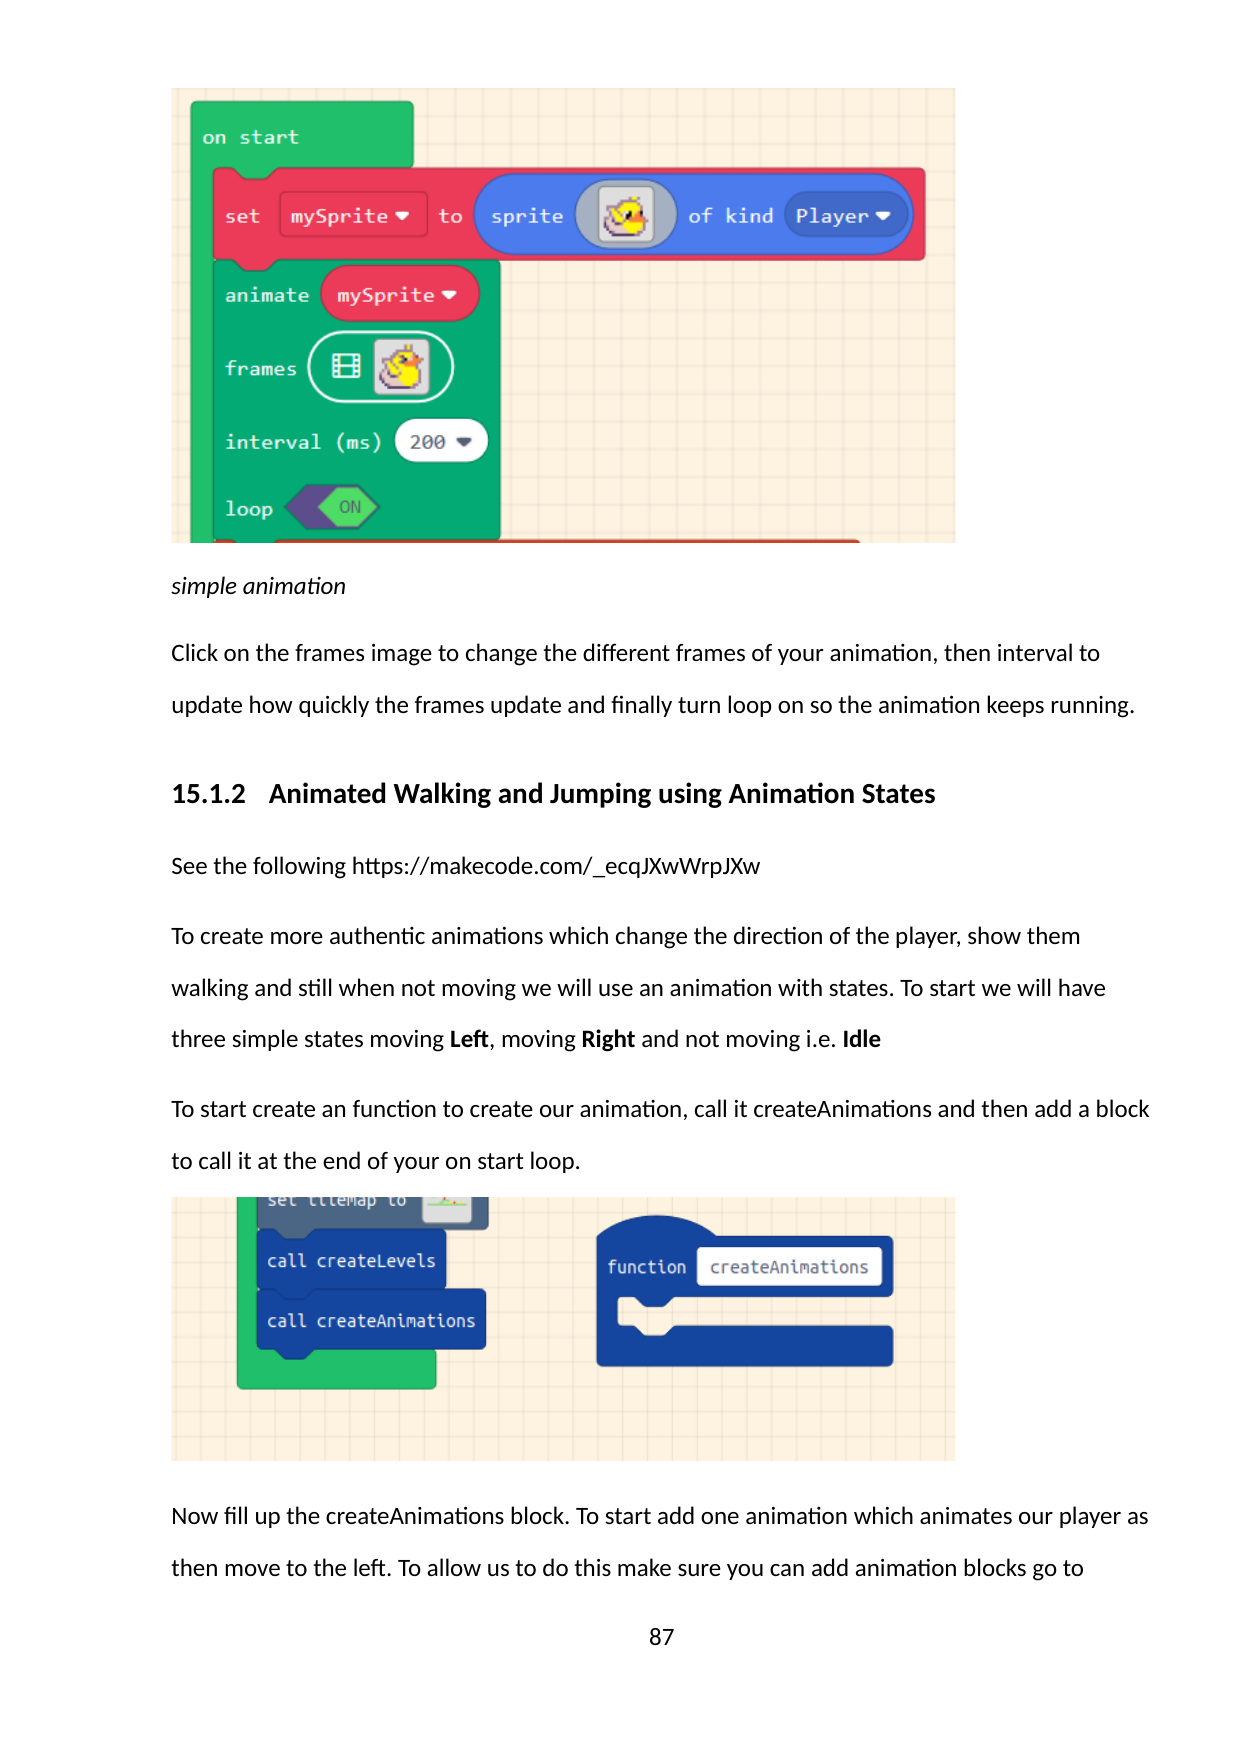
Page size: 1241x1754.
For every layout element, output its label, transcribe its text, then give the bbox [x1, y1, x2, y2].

text See the following https://makecode.com/_ecqJXwWrpJXw [171, 850, 1152, 881]
picture [171, 1197, 956, 1461]
picture [171, 88, 956, 543]
subtitle Animated Walking and Jumping using Animation States [171, 775, 1152, 811]
text simple animation [171, 570, 1152, 601]
text Click on the frames image to change the different frames of your animation, then interval to update how quickly the frames update and finally turn loop on so the animation keeps running. [171, 637, 1152, 720]
text Now fill up the createAnimations block. To start add one animation which animates our player as then move to the left. To allow us to do this make sure you can add animation blocks go to [171, 1500, 1152, 1583]
text To create more authentic animations which change the direction of the player, show them walking and still when not moving we will use an animation with states. To start we will have three simple states moving Left, moving Right and not moving i.e. Idle [171, 920, 1152, 1054]
text To start create an function to create our animation, call it createAnimations and then add a block to call it at the end of your on start loop. [171, 1093, 1152, 1197]
